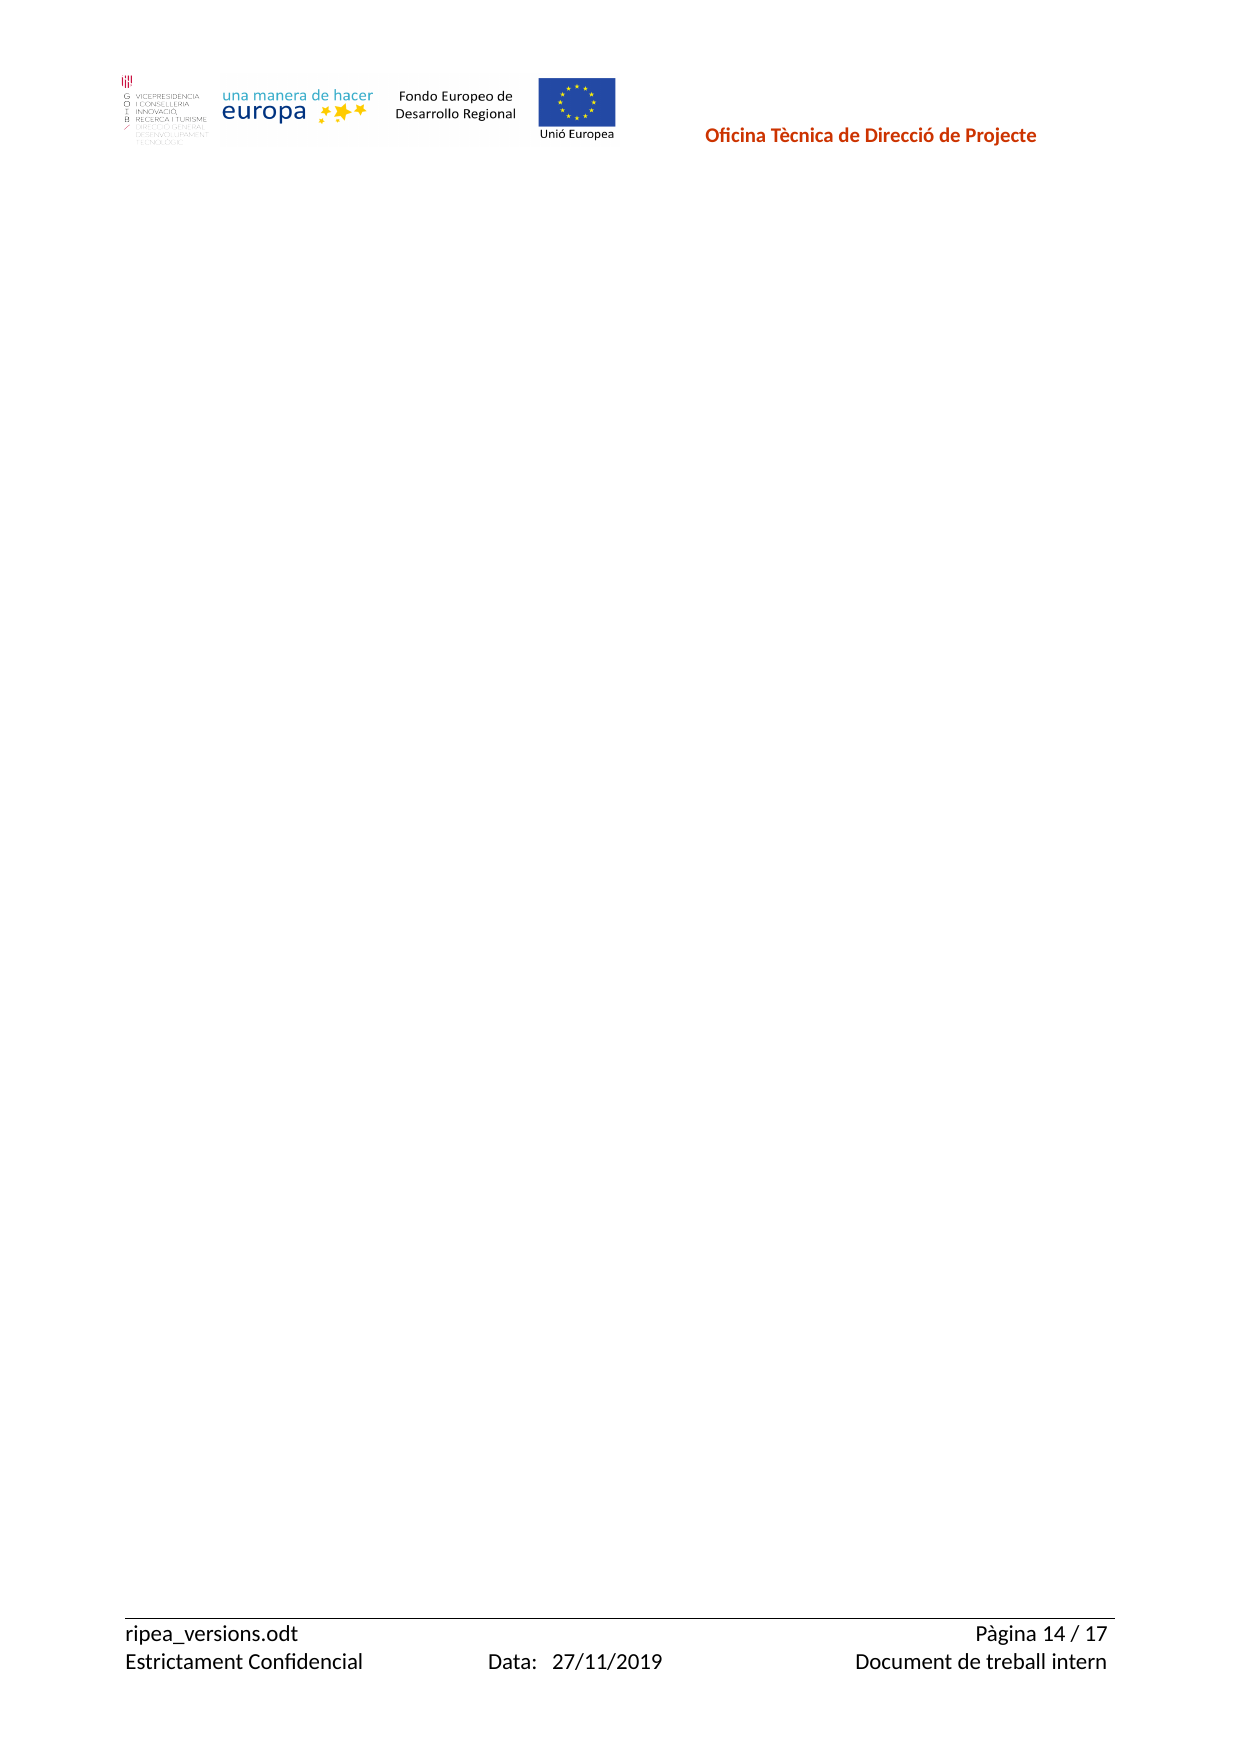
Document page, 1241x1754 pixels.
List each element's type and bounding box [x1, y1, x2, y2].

picture [118, 73, 213, 147]
picture [219, 73, 621, 147]
